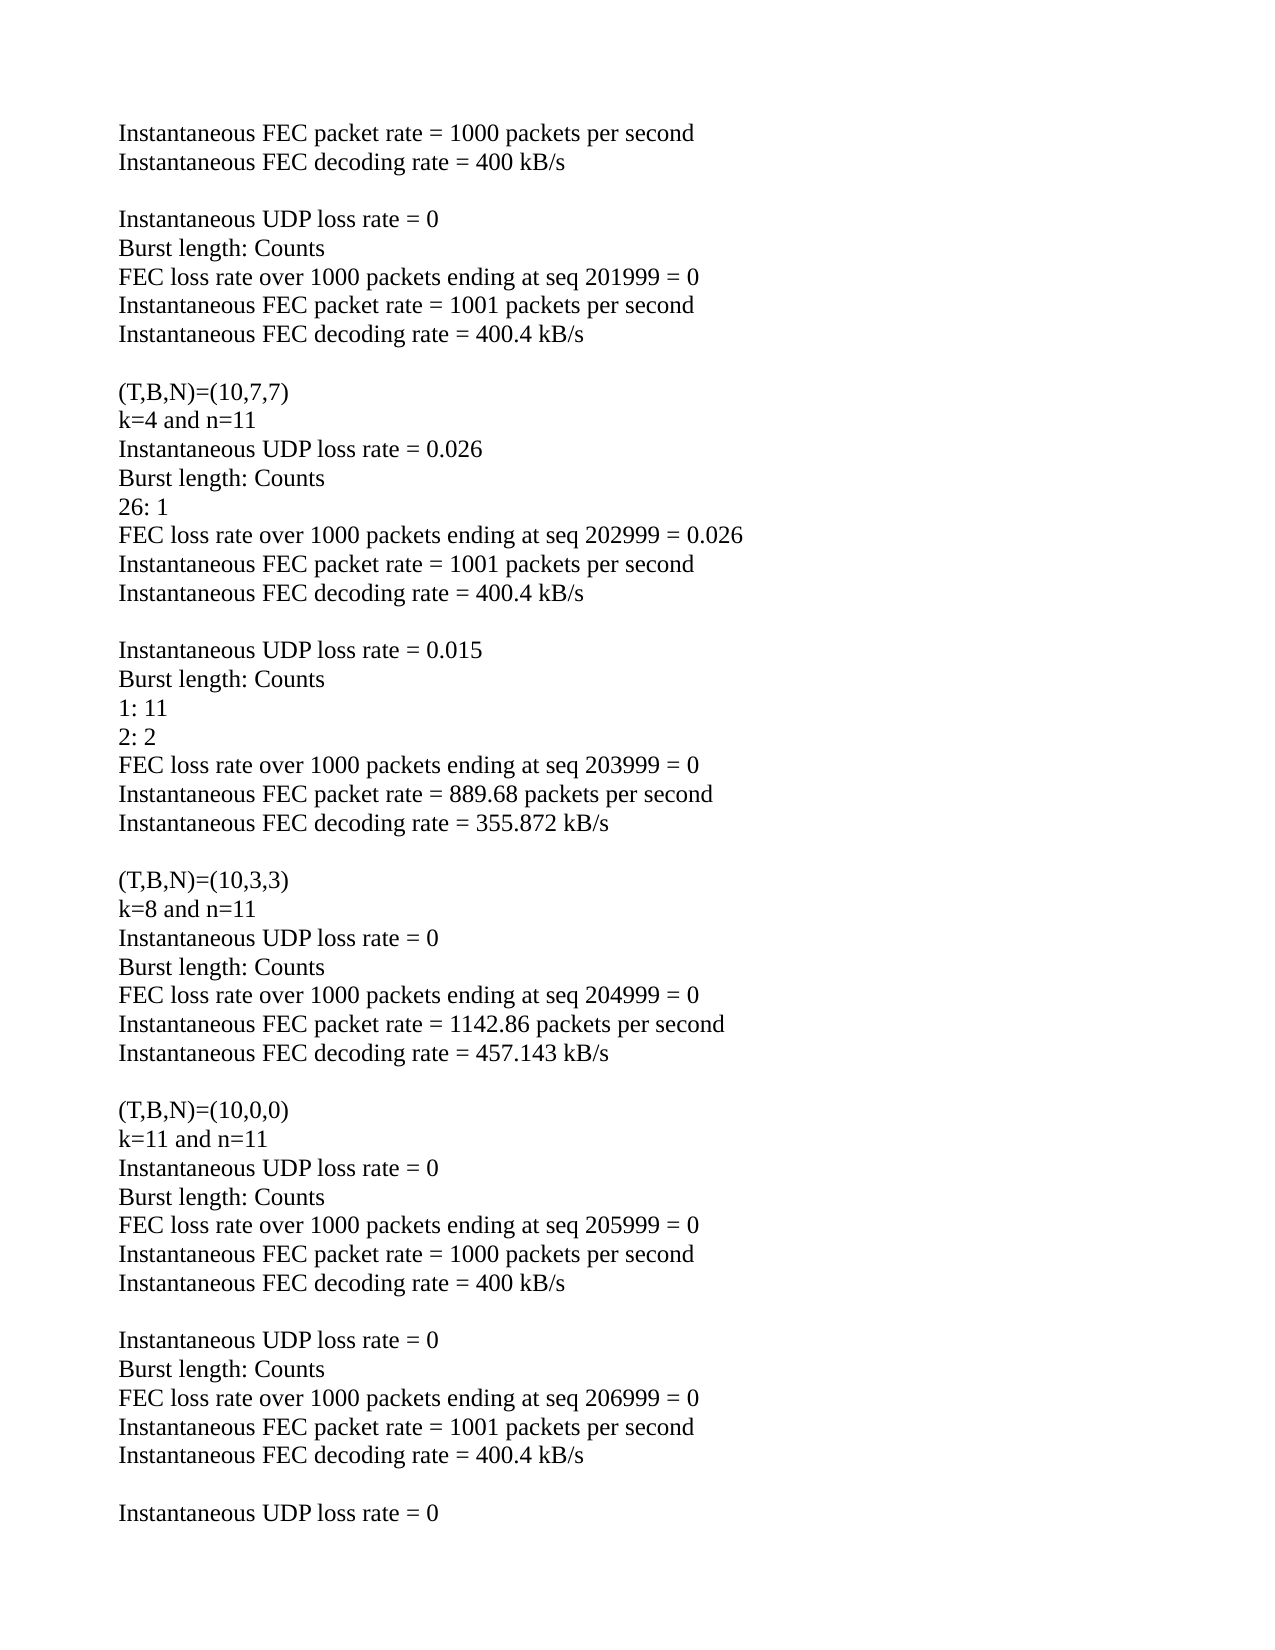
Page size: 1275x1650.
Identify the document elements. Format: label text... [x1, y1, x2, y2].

text Instantaneous FEC decoding rate = 400 kB/s [118, 1268, 1157, 1297]
text Instantaneous FEC decoding rate = 457.143 kB/s [118, 1038, 1157, 1067]
text k=4 and n=11 [118, 406, 1157, 434]
text (T,B,N)=(10,7,7) [118, 377, 1157, 406]
text Instantaneous UDP loss rate = 0 [118, 204, 1157, 233]
text Instantaneous FEC decoding rate = 400.4 kB/s [118, 578, 1157, 607]
text Instantaneous UDP loss rate = 0 [118, 1326, 1157, 1354]
text (T,B,N)=(10,3,3) [118, 866, 1157, 894]
text Instantaneous UDP loss rate = 0 [118, 1498, 1157, 1527]
text FEC loss rate over 1000 packets ending at seq 205999 = 0 [118, 1211, 1157, 1239]
text 1: 11 [118, 693, 1157, 722]
text Instantaneous FEC packet rate = 1000 packets per second [118, 118, 1157, 147]
text Burst length: Counts [118, 1354, 1157, 1383]
text Burst length: Counts [118, 664, 1157, 693]
text Instantaneous FEC packet rate = 1001 packets per second [118, 549, 1157, 578]
text Burst length: Counts [118, 952, 1157, 981]
text 2: 2 [118, 722, 1157, 751]
text Instantaneous FEC packet rate = 1001 packets per second [118, 291, 1157, 319]
text FEC loss rate over 1000 packets ending at seq 206999 = 0 [118, 1383, 1157, 1412]
text Instantaneous FEC packet rate = 1000 packets per second [118, 1239, 1157, 1268]
text FEC loss rate over 1000 packets ending at seq 201999 = 0 [118, 262, 1157, 291]
text Burst length: Counts [118, 233, 1157, 262]
text Instantaneous FEC packet rate = 1142.86 packets per second [118, 1009, 1157, 1038]
text Instantaneous UDP loss rate = 0.015 [118, 636, 1157, 664]
text Instantaneous UDP loss rate = 0.026 [118, 434, 1157, 463]
text 26: 1 [118, 492, 1157, 521]
text FEC loss rate over 1000 packets ending at seq 203999 = 0 [118, 751, 1157, 779]
text (T,B,N)=(10,0,0) [118, 1096, 1157, 1124]
text Instantaneous FEC decoding rate = 355.872 kB/s [118, 808, 1157, 837]
text Instantaneous FEC decoding rate = 400.4 kB/s [118, 319, 1157, 348]
text Instantaneous FEC decoding rate = 400 kB/s [118, 147, 1157, 176]
text Burst length: Counts [118, 1182, 1157, 1211]
text Burst length: Counts [118, 463, 1157, 492]
text k=8 and n=11 [118, 894, 1157, 923]
text FEC loss rate over 1000 packets ending at seq 202999 = 0.026 [118, 521, 1157, 549]
text FEC loss rate over 1000 packets ending at seq 204999 = 0 [118, 981, 1157, 1009]
text Instantaneous UDP loss rate = 0 [118, 923, 1157, 952]
text k=11 and n=11 [118, 1124, 1157, 1153]
text Instantaneous FEC decoding rate = 400.4 kB/s [118, 1441, 1157, 1469]
text Instantaneous FEC packet rate = 889.68 packets per second [118, 779, 1157, 808]
text Instantaneous UDP loss rate = 0 [118, 1153, 1157, 1182]
text Instantaneous FEC packet rate = 1001 packets per second [118, 1412, 1157, 1441]
